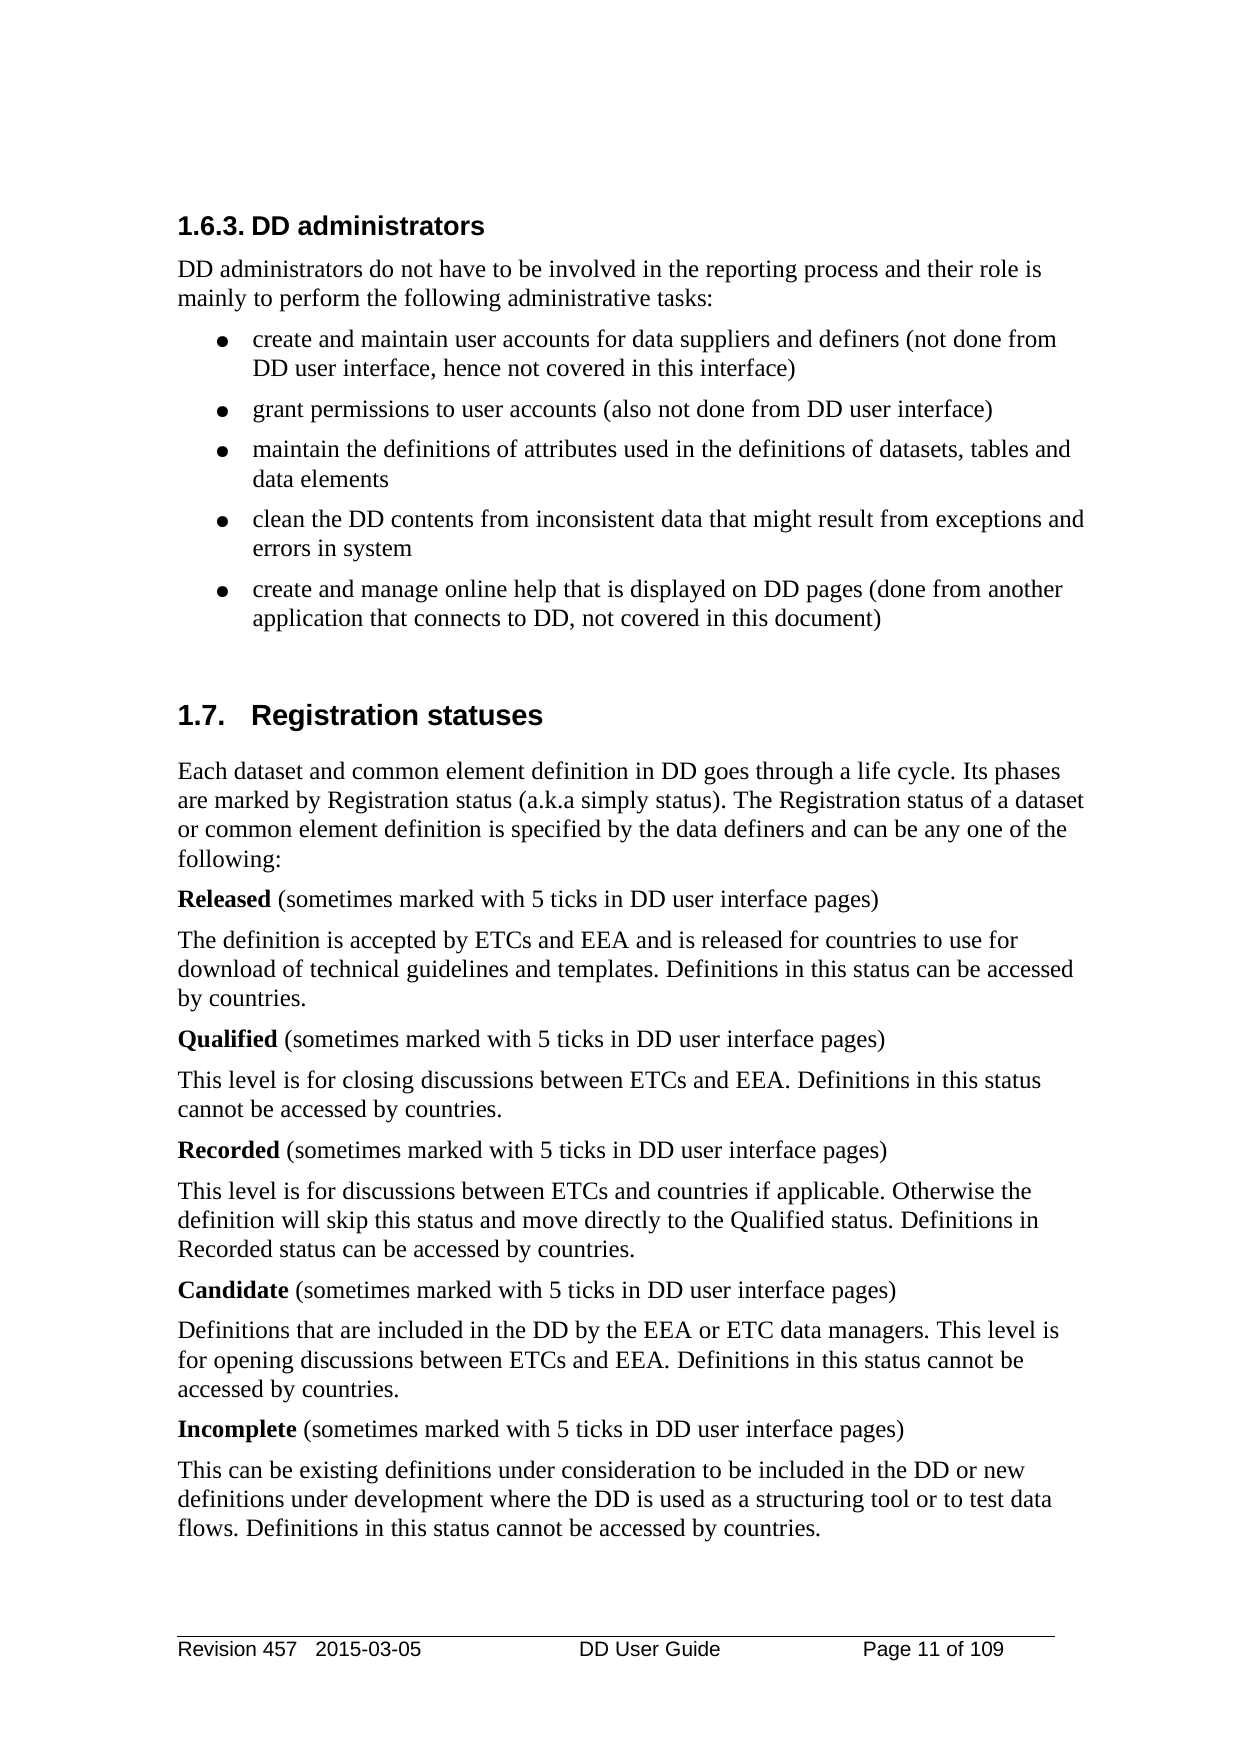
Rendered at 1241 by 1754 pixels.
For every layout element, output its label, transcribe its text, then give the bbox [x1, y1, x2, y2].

text Incomplete (sometimes marked with 5 ticks in DD user interface pages) [177, 1414, 1092, 1443]
list create and maintain user accounts for data suppliers and definers (not done from DD user interface, hence not covered in this interface) [215, 324, 1092, 382]
text Each dataset and common element definition in DD goes through a life cycle. Its phases are marked by Registration status (a.k.a simply status). The Registration status of a dataset or common element definition is specified by the data definers and can be any one of the following: [177, 756, 1092, 872]
list grant permissions to user accounts (also not done from DD user interface) [215, 393, 1092, 423]
text This can be existing definitions under consideration to be included in the DD or new definitions under development where the DD is used as a structuring tool or to test data flows. Definitions in this status cannot be accessed by countries. [177, 1455, 1092, 1542]
text The definition is accepted by ETCs and EEA and is released for countries to use for download of technical guidelines and templates. Definitions in this status can be accessed by countries. [177, 925, 1092, 1012]
list create and manage online help that is displayed on DD pages (done from another application that connects to DD, not covered in this document) [215, 574, 1092, 632]
text Released (sometimes marked with 5 ticks in DD user interface pages) [177, 884, 1092, 913]
text This level is for closing discussions between ETCs and EEA. Definitions in this status cannot be accessed by countries. [177, 1065, 1092, 1123]
text Recorded (sometimes marked with 5 ticks in DD user interface pages) [177, 1135, 1092, 1164]
text This level is for discussions between ETCs and countries if applicable. Otherwise the definition will skip this status and move directly to the Qualified status. Definitions in Recorded status can be accessed by countries. [177, 1176, 1092, 1263]
text Definitions that are included in the DD by the EEA or ETC data managers. This level is for opening discussions between ETCs and EEA. Definitions in this status cannot be accessed by countries. [177, 1315, 1092, 1403]
list maintain the definitions of attributes used in the definitions of datasets, tables and data elements [215, 434, 1092, 492]
text Candidate (sometimes marked with 5 ticks in DD user interface pages) [177, 1274, 1092, 1304]
subtitle DD administrators [177, 210, 1092, 241]
subtitle Registration statuses [177, 698, 1092, 731]
list clean the DD contents from inconsistent data that might result from exceptions and errors in system [215, 504, 1092, 562]
text Qualified (sometimes marked with 5 ticks in DD user interface pages) [177, 1024, 1092, 1053]
text DD administrators do not have to be involved in the reporting process and their role is mainly to perform the following administrative tasks: [177, 254, 1092, 312]
